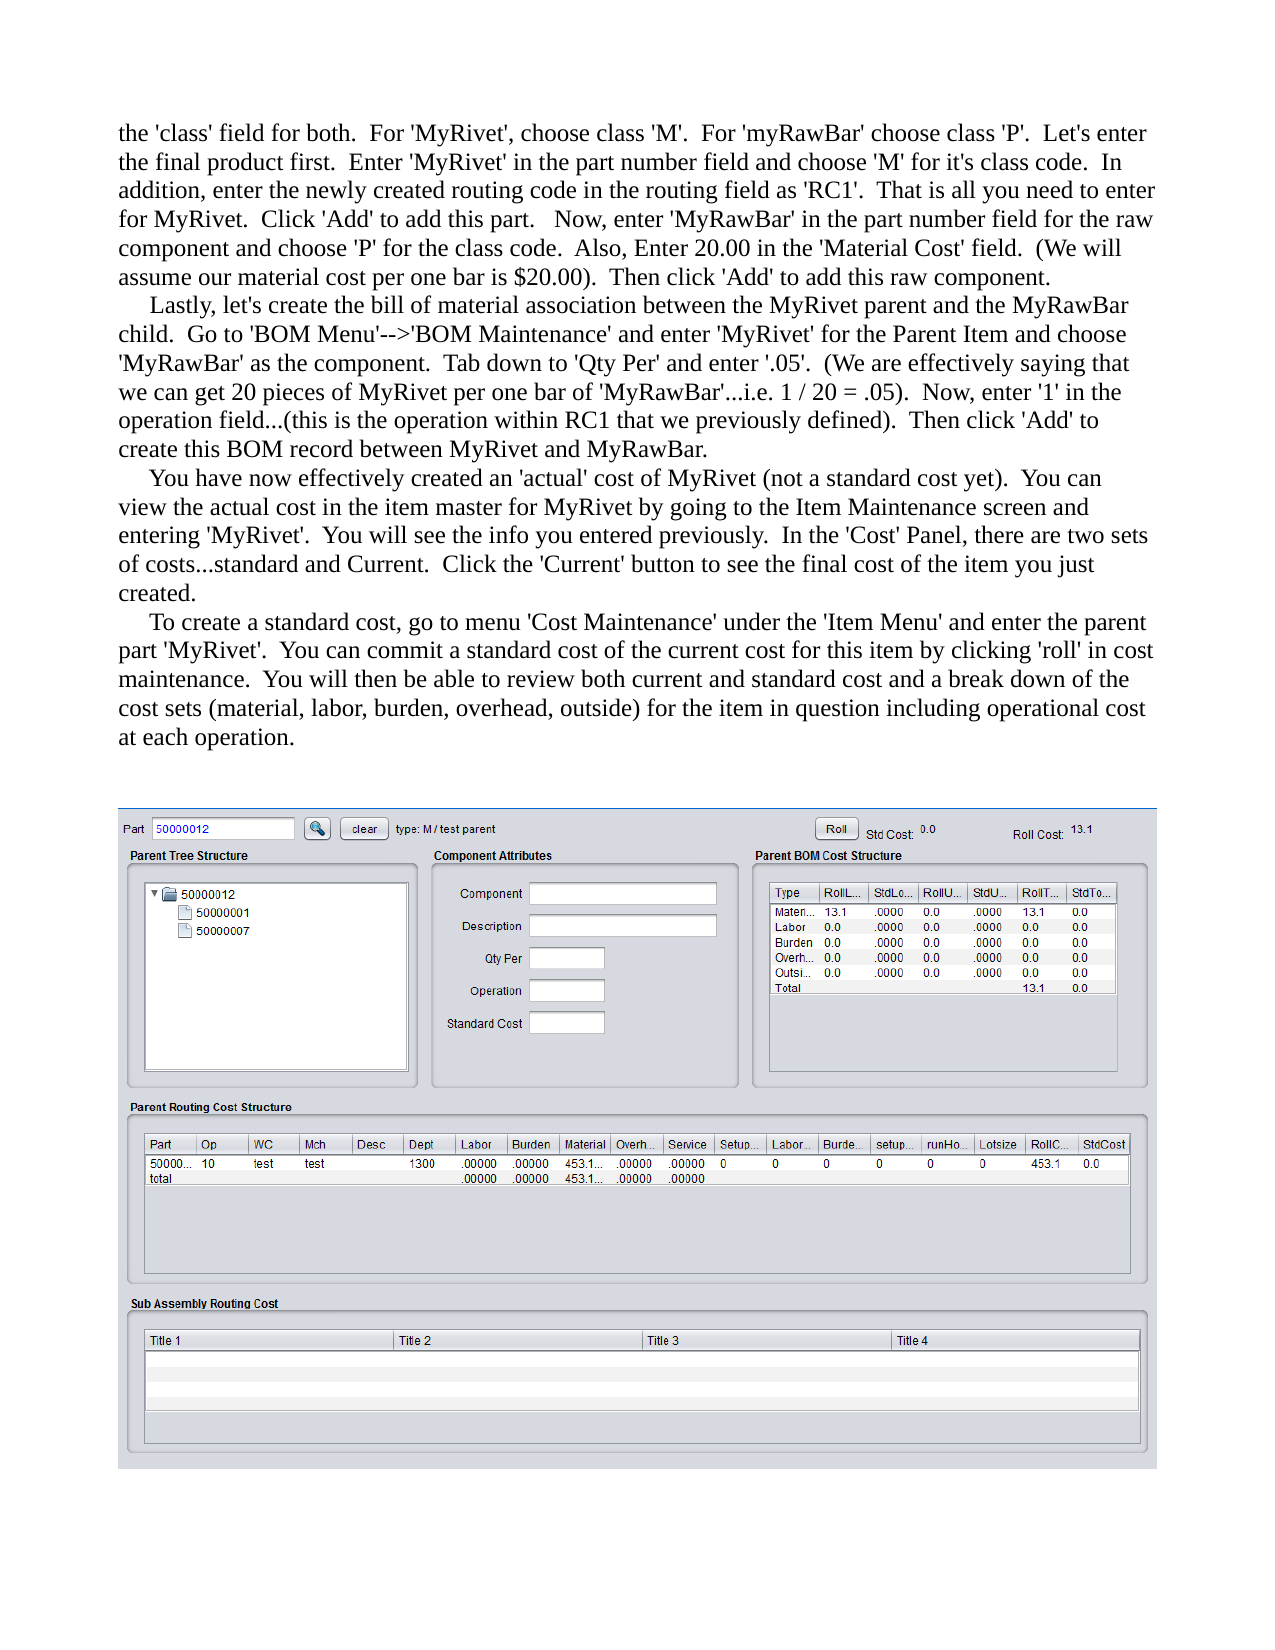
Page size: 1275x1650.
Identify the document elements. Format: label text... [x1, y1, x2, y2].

text Lastly, let's create the bill of material association between the MyRivet parent and the MyRawBar child. Go to 'BOM Menu'-->'BOM Maintenance' and enter 'MyRivet' for the Parent Item and choose 'MyRawBar' as the component. Tab down to 'Qty Per' and enter '.05'. (We are effectively saying that we can get 20 pieces of MyRivet per one bar of 'MyRawBar'...i.e. 1 / 20 = .05). Now, enter '1' in the operation field...(this is the operation within RC1 that we previously defined). Then click 'Add' to create this BOM record between MyRivet and MyRawBar. [118, 291, 1157, 463]
picture [118, 808, 1157, 1469]
text the 'class' field for both. For 'MyRivet', choose class 'M'. For 'myRawBar' choose class 'P'. Let's enter the final product first. Enter 'MyRivet' in the part number field and choose 'M' for it's class code. In addition, enter the newly created routing code in the routing field as 'RC1'. That is all you need to enter for MyRivet. Click 'Add' to add this part. Now, enter 'MyRawBar' in the part number field for the raw component and choose 'P' for the class code. Also, Enter 20.00 in the 'Material Cost' field. (We will assume our material cost per one bar is $20.00). Then click 'Add' to add this raw component. [118, 118, 1157, 291]
text To create a standard cost, go to menu 'Cost Maintenance' under the 'Item Menu' and enter the parent part 'MyRivet'. You can commit a standard cost of the current cost for this item by clicking 'roll' in cost maintenance. You will then be able to review both current and standard cost and a break down of the cost sets (material, labor, burden, overhead, outside) for the item in question including operational cost at each operation. [118, 607, 1157, 751]
text You have now effectively created an 'actual' cost of MyRivet (not a standard cost yet). You can view the actual cost in the item master for MyRivet by going to the Item Maintenance screen and entering 'MyRivet'. You will see the info you entered previously. In the 'Cost' Panel, there are two sets of costs...standard and Current. Click the 'Current' button to see the final cost of the item you just created. [118, 463, 1157, 607]
